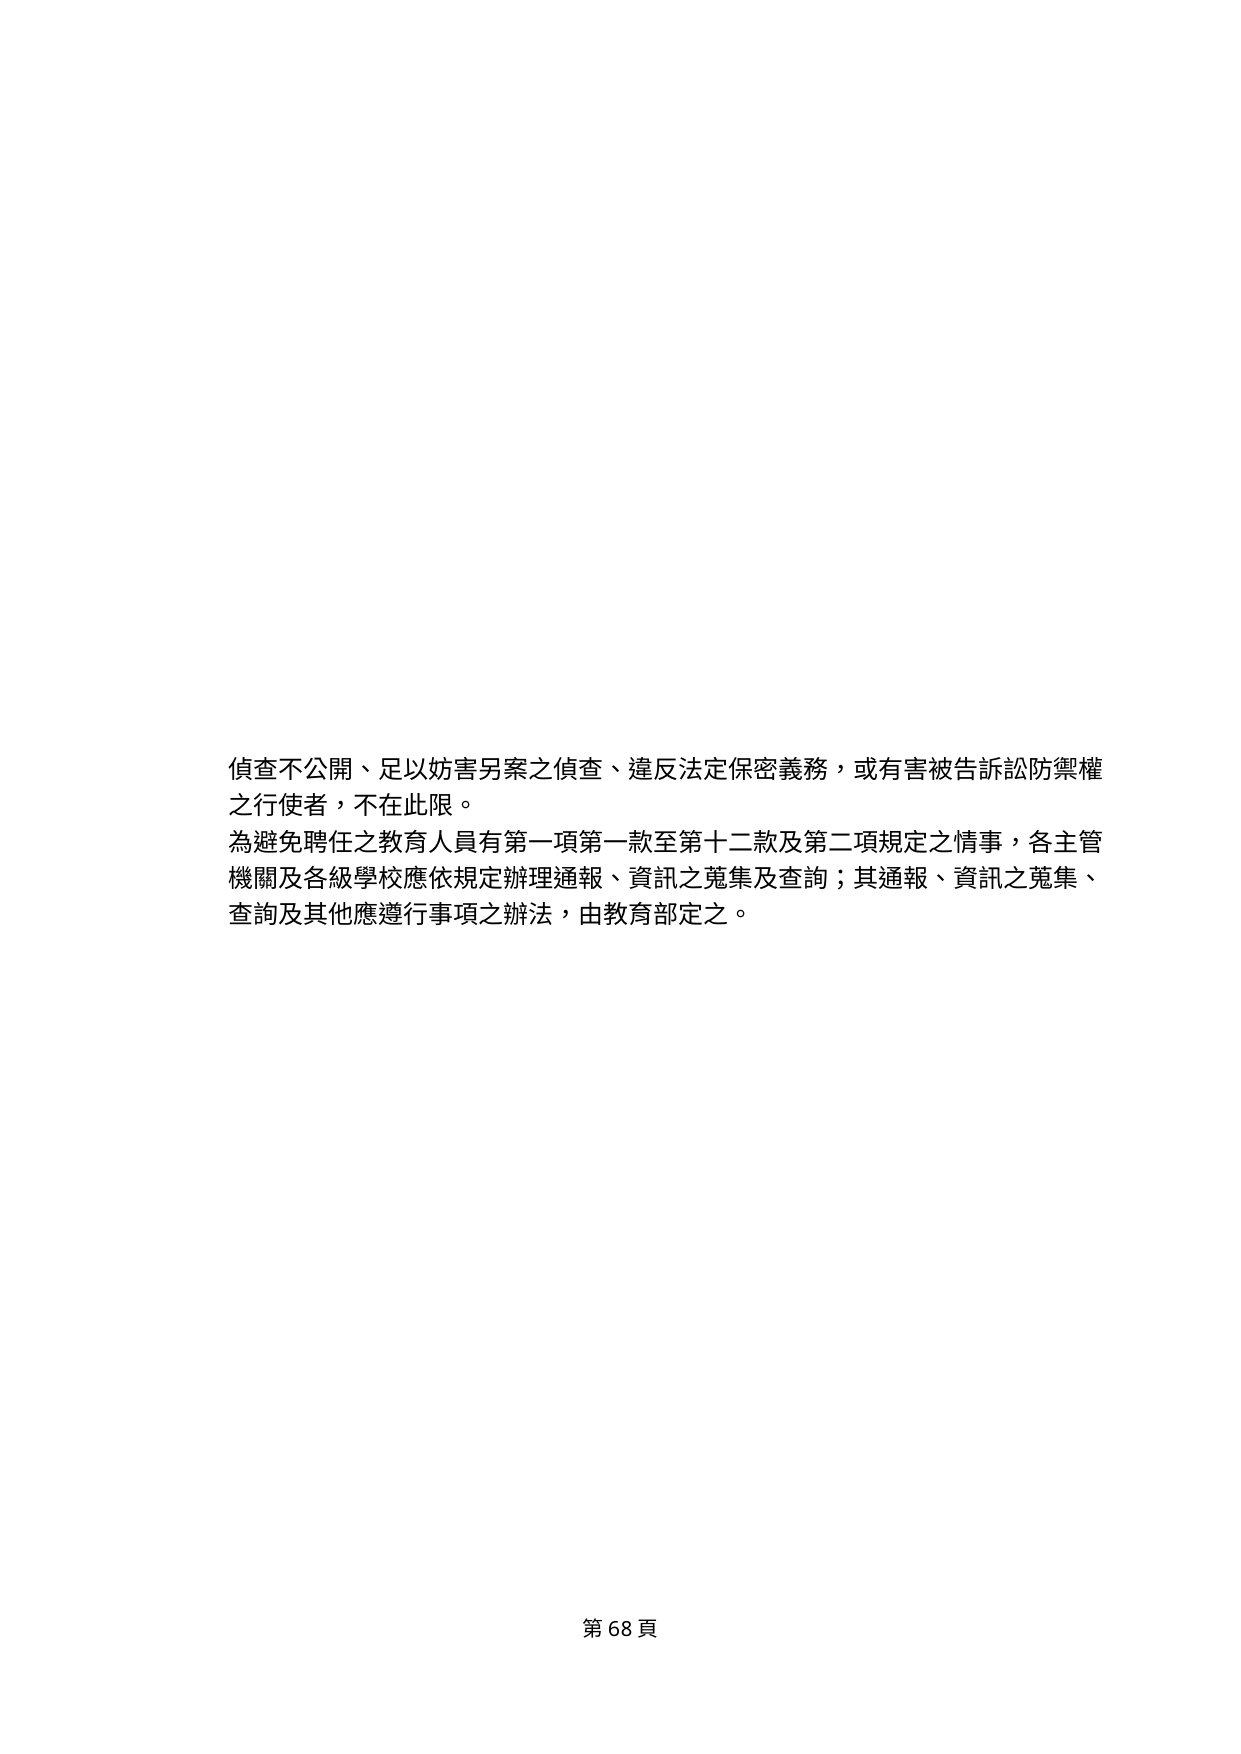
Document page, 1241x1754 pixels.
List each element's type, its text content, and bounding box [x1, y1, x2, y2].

text 為避免聘任之教育人員有第一項第一款至第十二款及第二項規定之情事，各主管機關及各級學校應依規定辦理通報、資訊之蒐集及查詢；其通報、資訊之蒐集、查詢及其他應遵行事項之辦法，由教育部定之。 [228, 822, 1122, 931]
text 偵查不公開、足以妨害另案之偵查、違反法定保密義務，或有害被告訴訟防禦權之行使者，不在此限。 [228, 749, 1122, 822]
